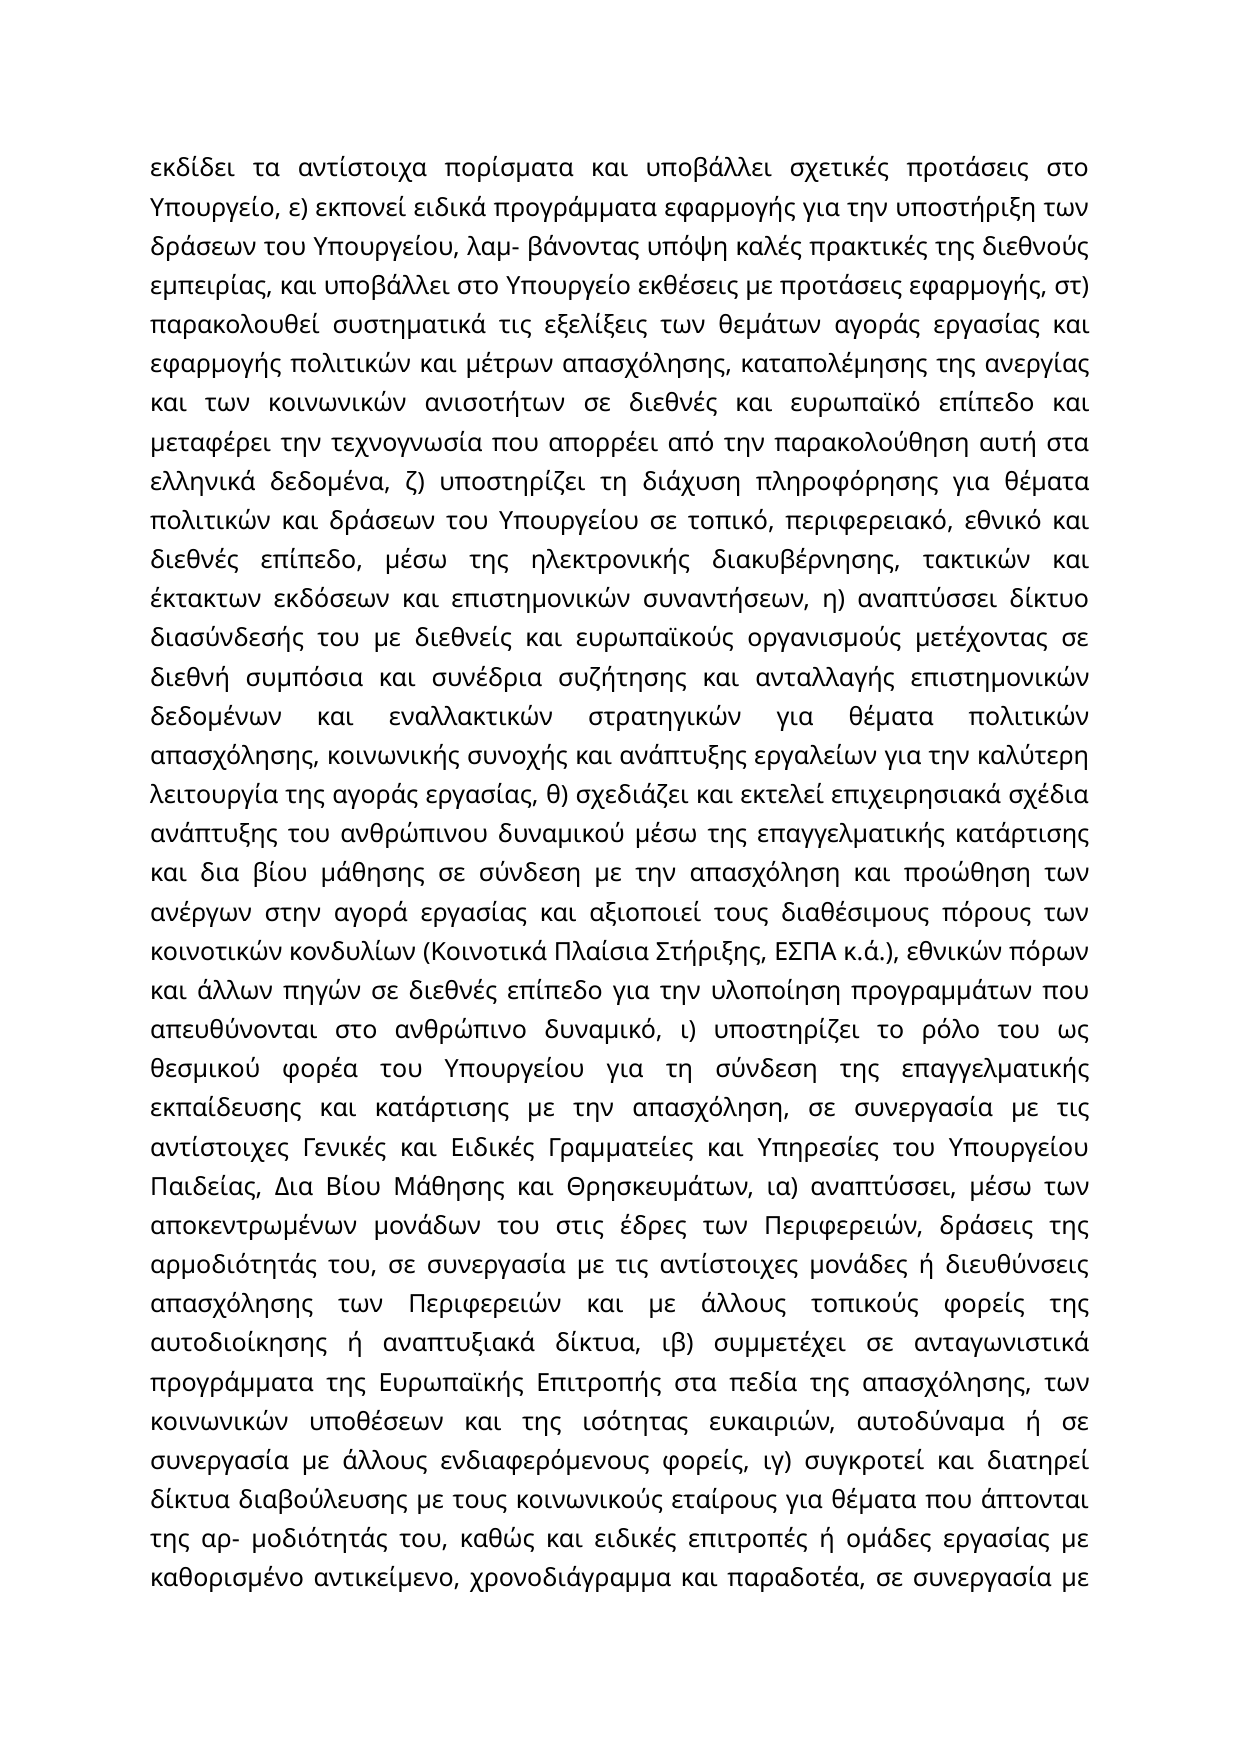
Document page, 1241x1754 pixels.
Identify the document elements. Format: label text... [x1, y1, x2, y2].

text εκδίδει τα αντίστοιχα πορίσματα και υποβάλλει σχετικές προτάσεις στο Υπουργείο, ε) εκπονεί ειδικά προγράμματα εφαρμογής για την υποστήριξη των δράσεων του Υπουργείου, λαμ- βάνοντας υπόψη καλές πρακτικές της διεθνούς εμπειρίας, και υποβάλλει στο Υπουργείο εκθέσεις με προτάσεις εφαρμογής, στ) παρακολουθεί συστηματικά τις εξελίξεις των θεμάτων αγοράς εργασίας και εφαρμογής πολιτικών και μέτρων απασχόλησης, καταπολέμησης της ανεργίας και των κοινωνικών ανισοτήτων σε διεθνές και ευρωπαϊκό επίπεδο και μεταφέρει την τεχνογνωσία που απορρέει από την παρακολούθηση αυτή στα ελληνικά δεδομένα, ζ) υποστηρίζει τη διάχυση πληροφόρησης για θέματα πολιτικών και δράσεων του Υπουργείου σε τοπικό, περιφερειακό, εθνικό και διεθνές επίπεδο, μέσω της ηλεκτρονικής διακυβέρνησης, τακτικών και έκτακτων εκδόσεων και επιστημονικών συναντήσεων, η) αναπτύσσει δίκτυο διασύνδεσής του με διεθνείς και ευρωπαϊκούς οργανισμούς μετέχοντας σε διεθνή συμπόσια και συνέδρια συζήτησης και ανταλλαγής επιστημονικών δεδομένων και εναλλακτικών στρατηγικών για θέματα πολιτικών απασχόλησης, κοινωνικής συνοχής και ανάπτυξης εργαλείων για την καλύτερη λειτουργία της αγοράς εργασίας, θ) σχεδιάζει και εκτελεί επιχειρησιακά σχέδια ανάπτυξης του ανθρώπινου δυναμικού μέσω της επαγγελματικής κατάρτισης και δια βίου μάθησης σε σύνδεση με την απασχόληση και προώθηση των ανέργων στην αγορά εργασίας και αξιοποιεί τους διαθέσιμους πόρους των κοινοτικών κονδυλίων (Κοινοτικά Πλαίσια Στήριξης, ΕΣΠΑ κ.ά.), εθνικών πόρων και άλλων πηγών σε διεθνές επίπεδο για την υλοποίηση προγραμμάτων που απευθύνονται στο ανθρώπινο δυναμικό, ι) υποστηρίζει το ρόλο του ως θεσμικού φορέα του Υπουργείου για τη σύνδεση της επαγγελματικής εκπαίδευσης και κατάρτισης με την απασχόληση, σε συνεργασία με τις αντίστοιχες Γενικές και Ειδικές Γραμματείες και Υπηρεσίες του Υπουργείου Παιδείας, Δια Βίου Μάθησης και Θρησκευμάτων, ια) αναπτύσσει, μέσω των αποκεντρωμένων μονάδων του στις έδρες των Περιφερειών, δράσεις της αρμοδιότητάς του, σε συνεργασία με τις αντίστοιχες μονάδες ή διευθύνσεις απασχόλησης των Περιφερειών και με άλλους τοπικούς φορείς της αυτοδιοίκησης ή αναπτυξιακά δίκτυα, ιβ) συμμετέχει σε ανταγωνιστικά προγράμματα της Ευρωπαϊκής Επιτροπής στα πεδία της απασχόλησης, των κοινωνικών υποθέσεων και της ισότητας ευκαιριών, αυτοδύναμα ή σε συνεργασία με άλλους ενδιαφερόμενους φορείς, ιγ) συγκροτεί και διατηρεί δίκτυα διαβούλευσης με τους κοινωνικούς εταίρους για θέματα που άπτονται της αρ- μοδιότητάς του, καθώς και ειδικές επιτροπές ή ομάδες εργασίας με καθορισμένο αντικείμενο, χρονοδιάγραμμα και παραδοτέα, σε συνεργασία με [150, 150, 1090, 1594]
